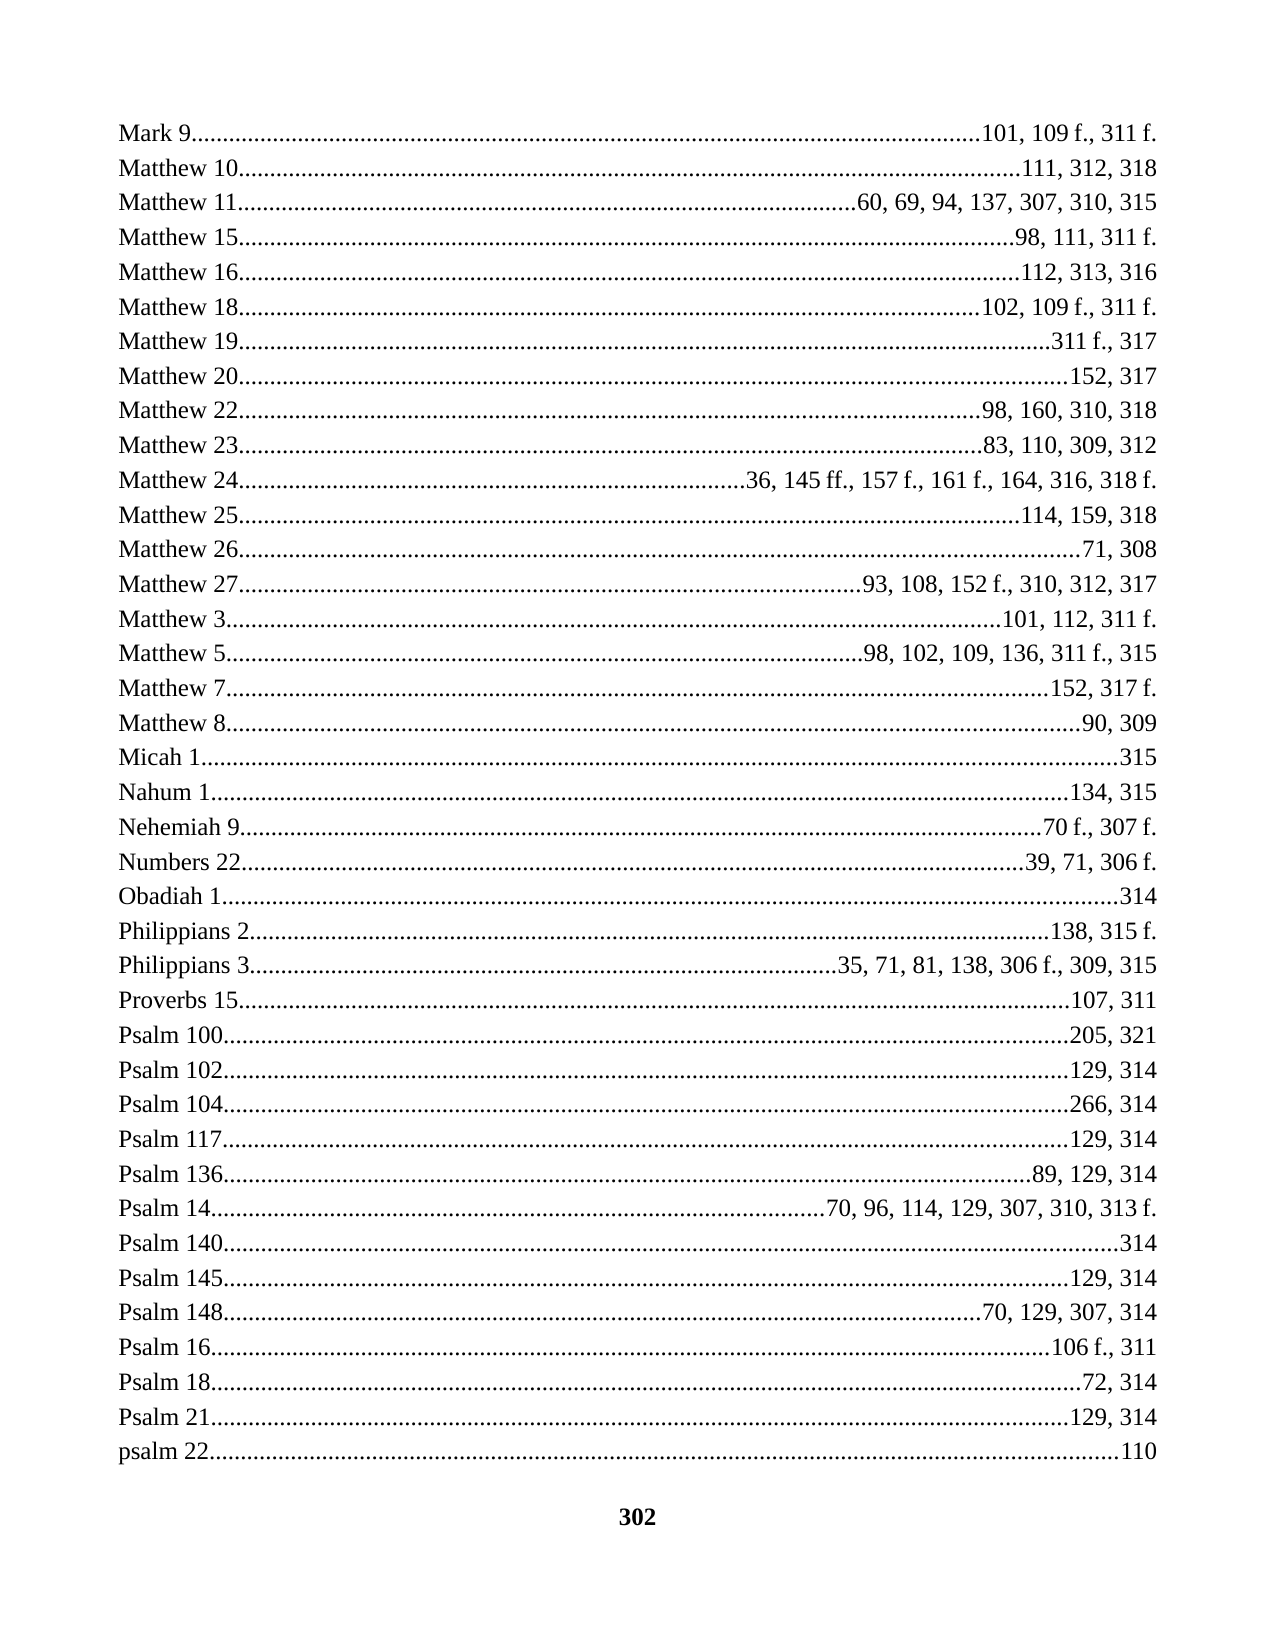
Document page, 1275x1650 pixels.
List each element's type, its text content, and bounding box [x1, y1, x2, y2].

text Micah 1 315 [118, 742, 1157, 771]
text Numbers 22 39, 71, 306 f. [118, 847, 1157, 875]
text Philippians 2 138, 315 f. [118, 916, 1157, 945]
text Psalm 18 72, 314 [118, 1367, 1157, 1396]
text Matthew 10 111, 312, 318 [118, 153, 1157, 182]
text Psalm 145 129, 314 [118, 1263, 1157, 1292]
text Psalm 140 314 [118, 1228, 1157, 1257]
text Matthew 5 98, 102, 109, 136, 311 f., 315 [118, 638, 1157, 667]
text Matthew 11 60, 69, 94, 137, 307, 310, 315 [118, 187, 1157, 216]
text Obadiah 1 314 [118, 881, 1157, 910]
text Psalm 100 205, 321 [118, 1020, 1157, 1049]
text Matthew 7 152, 317 f. [118, 673, 1157, 702]
text Nehemiah 9 70 f., 307 f. [118, 812, 1157, 841]
text Matthew 19 311 f., 317 [118, 326, 1157, 355]
text Psalm 14 70, 96, 114, 129, 307, 310, 313 f. [118, 1193, 1157, 1222]
text Proverbs 15 107, 311 [118, 985, 1157, 1014]
text Psalm 117 129, 314 [118, 1124, 1157, 1153]
text Philippians 3 35, 71, 81, 138, 306 f., 309, 315 [118, 951, 1157, 979]
text Psalm 148 70, 129, 307, 314 [118, 1297, 1157, 1326]
text Matthew 26 71, 308 [118, 534, 1157, 563]
text Psalm 16 106 f., 311 [118, 1332, 1157, 1361]
text Psalm 104 266, 314 [118, 1089, 1157, 1118]
text Matthew 22 98, 160, 310, 318 [118, 396, 1157, 424]
text Nahum 1 134, 315 [118, 777, 1157, 806]
text Psalm 21 129, 314 [118, 1402, 1157, 1430]
text Matthew 3 101, 112, 311 f. [118, 604, 1157, 632]
text Matthew 23 83, 110, 309, 312 [118, 430, 1157, 459]
text Matthew 24 36, 145 ff., 157 f., 161 f., 164, 316, 318 f. [118, 465, 1157, 494]
text psalm 22 110 [118, 1436, 1157, 1465]
text Matthew 18 102, 109 f., 311 f. [118, 292, 1157, 320]
text Psalm 136 89, 129, 314 [118, 1159, 1157, 1187]
text Matthew 8 90, 309 [118, 708, 1157, 737]
text Matthew 20 152, 317 [118, 361, 1157, 390]
text Matthew 25 114, 159, 318 [118, 500, 1157, 528]
text Psalm 102 129, 314 [118, 1055, 1157, 1083]
text Matthew 15 98, 111, 311 f. [118, 222, 1157, 251]
text Matthew 16 112, 313, 316 [118, 257, 1157, 286]
text Mark 9 101, 109 f., 311 f. [118, 118, 1157, 147]
text Matthew 27 93, 108, 152 f., 310, 312, 317 [118, 569, 1157, 598]
